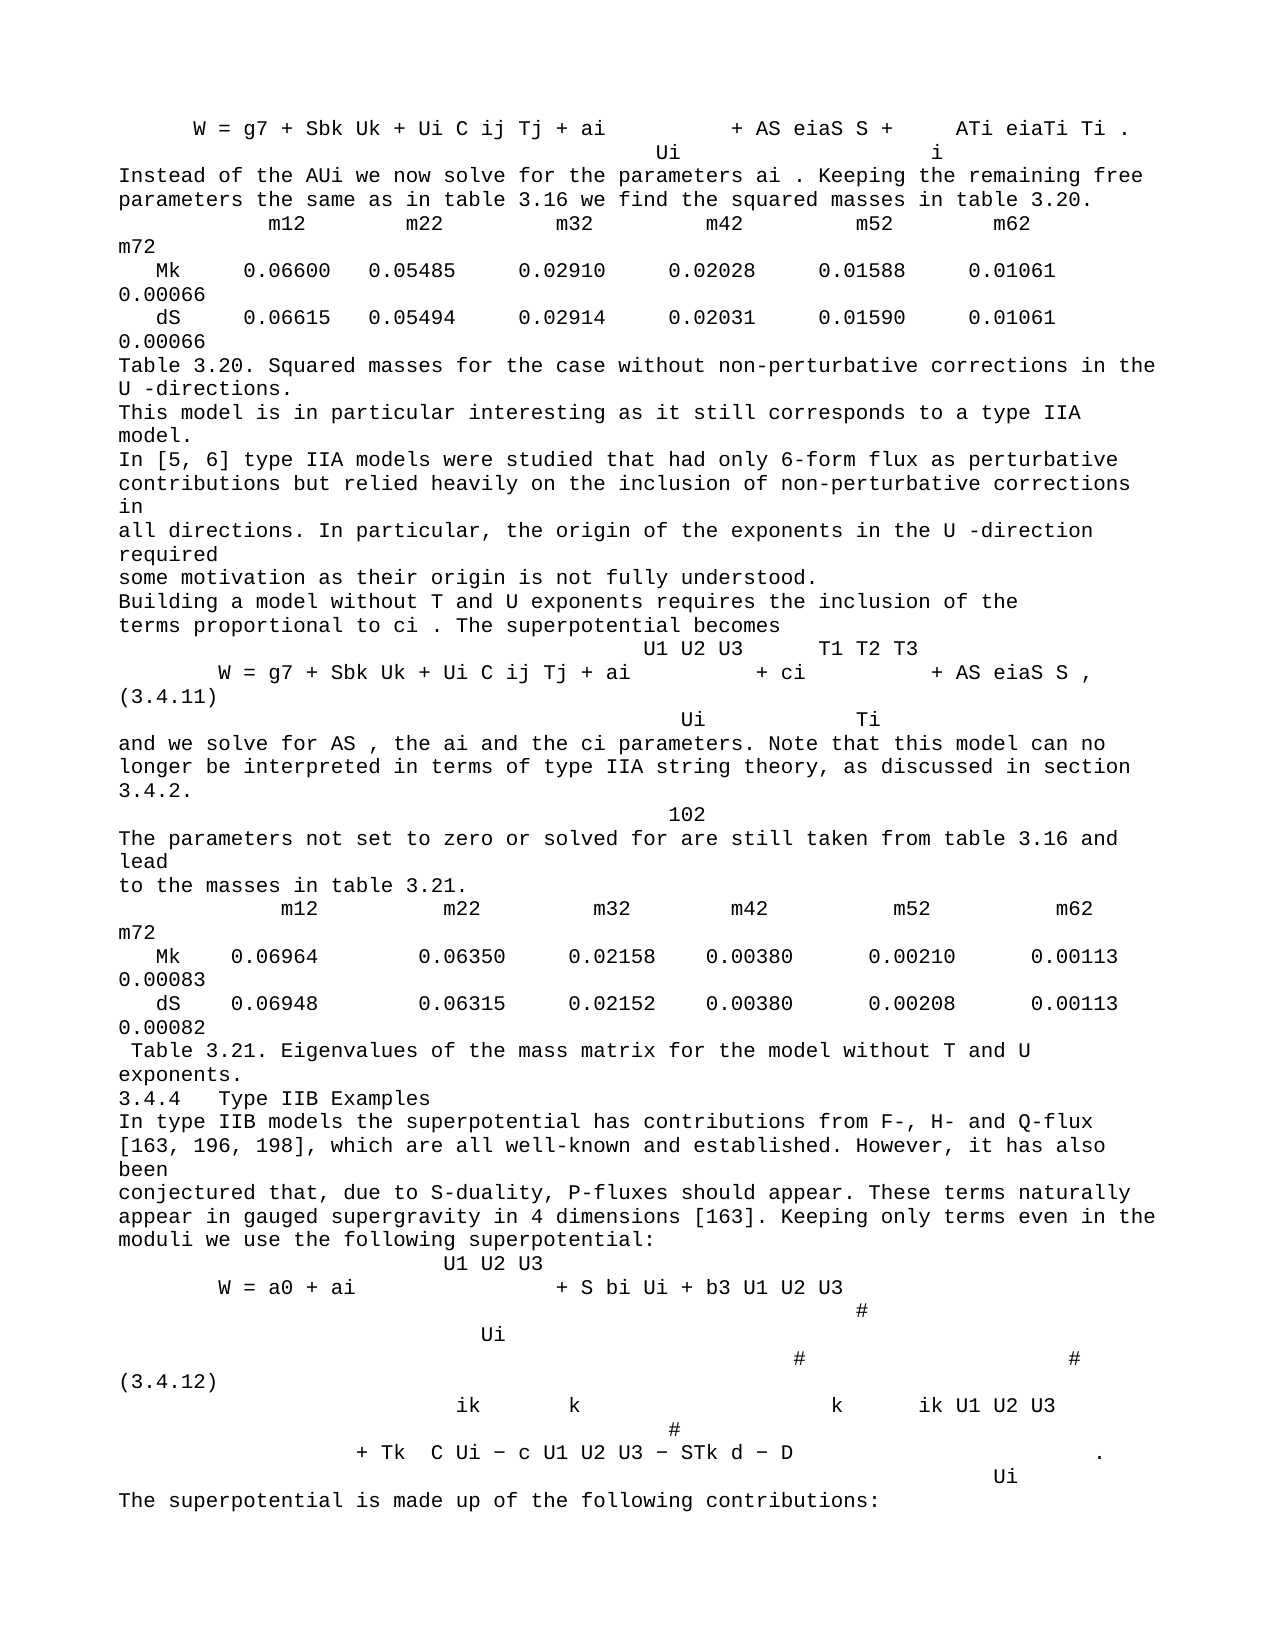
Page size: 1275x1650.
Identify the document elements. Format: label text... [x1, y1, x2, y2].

text Table 3.20. Squared masses for the case without non-perturbative corrections in the [118, 354, 1157, 378]
text [163, 196, 198], which are all well-known and established. However, it has also been [118, 1135, 1157, 1182]
text some motivation as their origin is not fully understood. [118, 567, 1157, 591]
text moduli we use the following superpotential: [118, 1229, 1157, 1253]
text ik k k ik U1 U2 U3 [118, 1395, 1157, 1419]
text W = g7 + Sbk Uk + Ui C ij Tj + ai + AS eiaS S + ATi eiaTi Ti . [118, 118, 1157, 142]
text m12 m22 m32 m42 m52 m62 m72 [118, 213, 1157, 260]
text and we solve for AS , the ai and the ci parameters. Note that this model can no [118, 733, 1157, 757]
text U -directions. [118, 378, 1157, 402]
text The parameters not set to zero or solved for are still taken from table 3.16 and lead [118, 827, 1157, 875]
text Ui i [118, 142, 1157, 165]
text W = a0 + ai + S bi Ui + b3 U1 U2 U3 [118, 1277, 1157, 1300]
text appear in gauged supergravity in 4 dimensions [163]. Keeping only terms even in the [118, 1206, 1157, 1229]
text to the masses in table 3.21. [118, 875, 1157, 898]
text 102 [118, 804, 1157, 827]
text longer be interpreted in terms of type IIA string theory, as discussed in section 3.4.2. [118, 757, 1157, 804]
text # [118, 1419, 1157, 1442]
text The superpotential is made up of the following contributions: [118, 1489, 1157, 1513]
text This model is in particular interesting as it still corresponds to a type IIA model. [118, 402, 1157, 449]
text contributions but relied heavily on the inclusion of non-perturbative corrections in [118, 473, 1157, 520]
text U1 U2 U3 [118, 1253, 1157, 1277]
text 3.4.4 Type IIB Examples [118, 1088, 1157, 1111]
text # [118, 1300, 1157, 1324]
text Ui Ti [118, 709, 1157, 733]
text dS 0.06948 0.06315 0.02152 0.00380 0.00208 0.00113 0.00082 [118, 993, 1157, 1040]
text dS 0.06615 0.05494 0.02914 0.02031 0.01590 0.01061 0.00066 [118, 307, 1157, 354]
text m12 m22 m32 m42 m52 m62 m72 [118, 898, 1157, 946]
text Building a model without T and U exponents requires the inclusion of the [118, 591, 1157, 615]
text conjectured that, due to S-duality, P-fluxes should appear. These terms naturally [118, 1182, 1157, 1206]
text In type IIB models the superpotential has contributions from F-, H- and Q-flux [118, 1111, 1157, 1135]
text In [5, 6] type IIA models were studied that had only 6-form flux as perturbative [118, 449, 1157, 473]
text Instead of the AUi we now solve for the parameters ai . Keeping the remaining free [118, 165, 1157, 189]
text Mk 0.06600 0.05485 0.02910 0.02028 0.01588 0.01061 0.00066 [118, 260, 1157, 307]
text + Tk C Ui − c U1 U2 U3 − STk d − D . [118, 1442, 1157, 1466]
text # # (3.4.12) [118, 1348, 1157, 1395]
text parameters the same as in table 3.16 we find the squared masses in table 3.20. [118, 189, 1157, 213]
text W = g7 + Sbk Uk + Ui C ij Tj + ai + ci + AS eiaS S , (3.4.11) [118, 662, 1157, 709]
text Table 3.21. Eigenvalues of the mass matrix for the model without T and U exponents. [118, 1040, 1157, 1088]
text Mk 0.06964 0.06350 0.02158 0.00380 0.00210 0.00113 0.00083 [118, 946, 1157, 993]
text terms proportional to ci . The superpotential becomes [118, 615, 1157, 638]
text all directions. In particular, the origin of the exponents in the U -direction required [118, 520, 1157, 567]
text Ui [118, 1466, 1157, 1489]
text U1 U2 U3 T1 T2 T3 [118, 638, 1157, 662]
text Ui [118, 1324, 1157, 1348]
